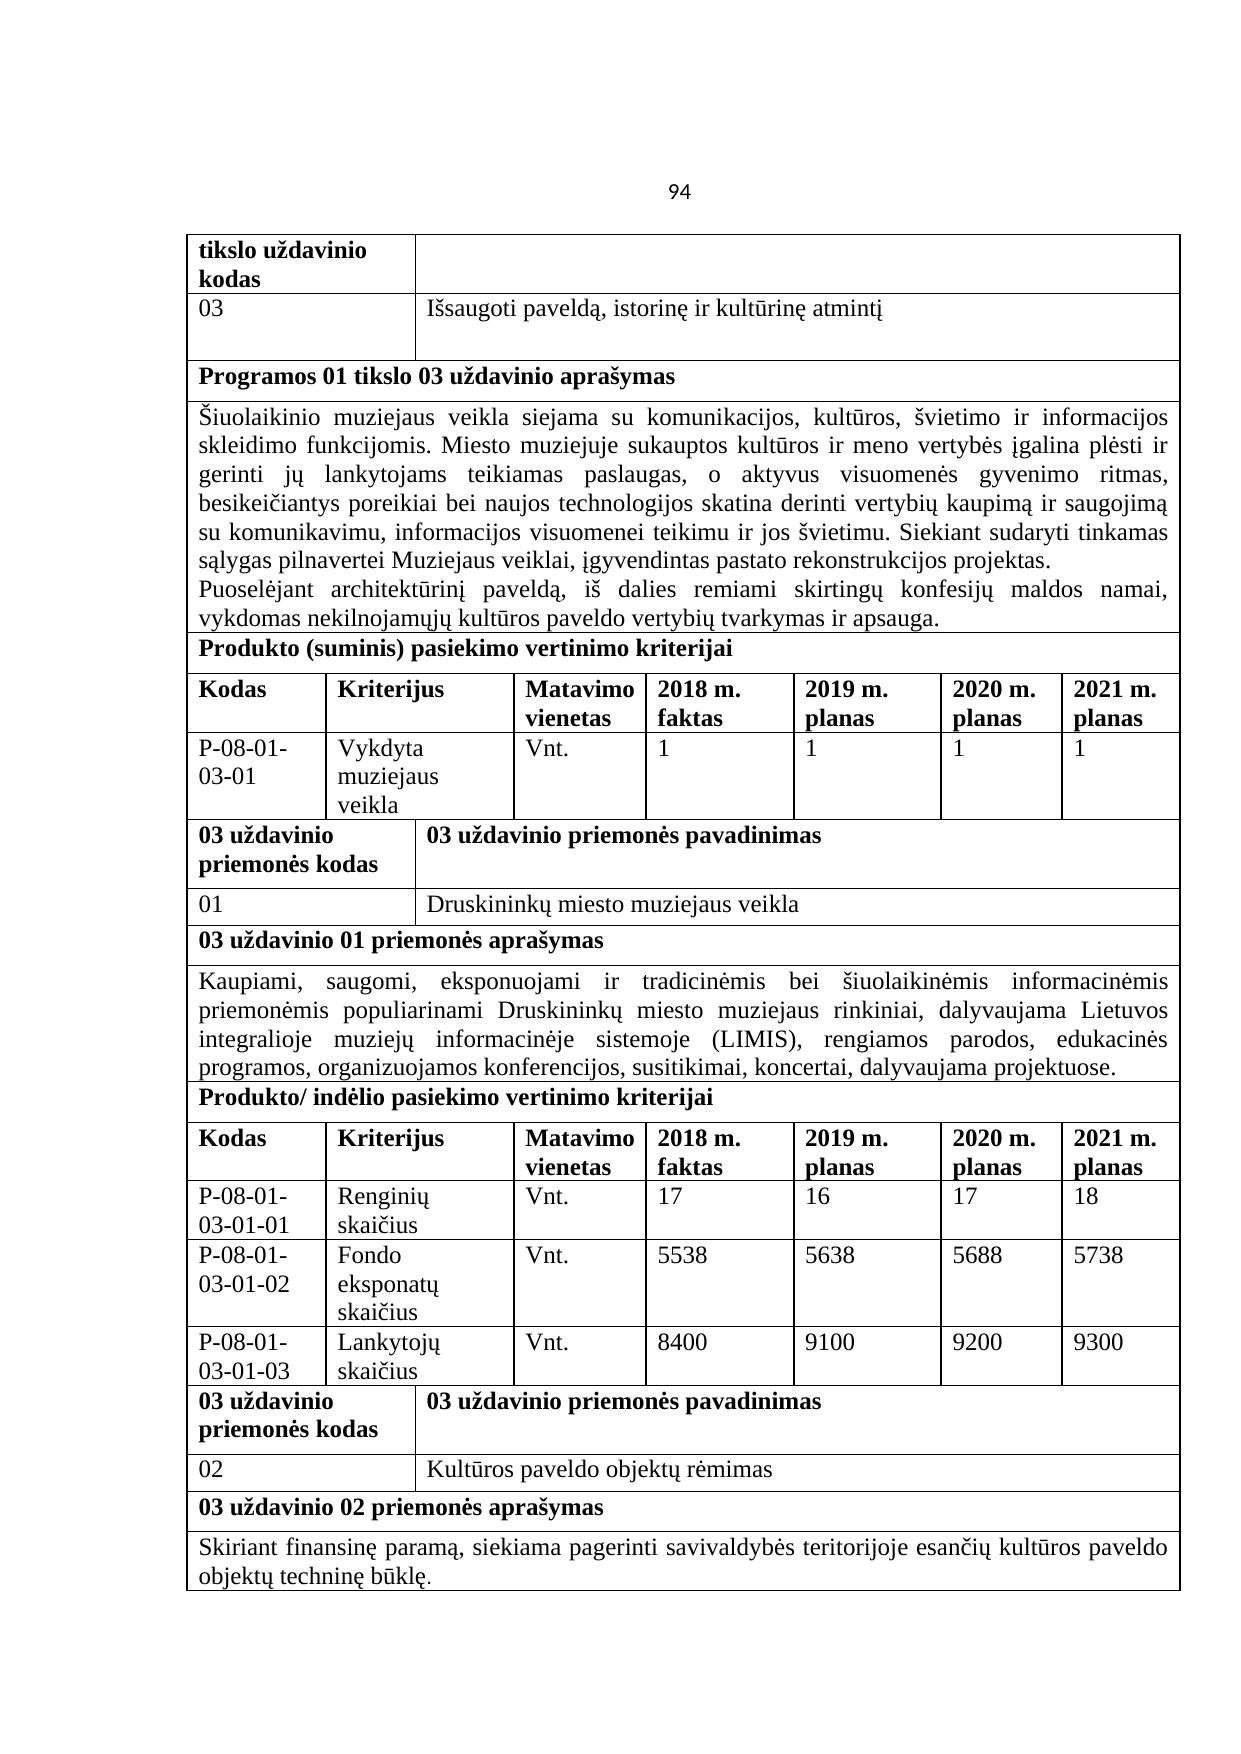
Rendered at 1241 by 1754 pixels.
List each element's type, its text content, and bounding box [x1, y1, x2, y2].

table_cell Produkto (suminis) pasiekimo vertinimo kriterijai [188, 633, 1179, 673]
table_cell 03 uždavinio priemonės pavadinimas [416, 820, 1179, 888]
table_cell 03 uždavinio priemonės kodas [188, 1386, 415, 1453]
table_cell Renginių skaičius [327, 1181, 513, 1239]
table_cell 1 [647, 733, 793, 819]
table_cell 5688 [942, 1240, 1061, 1326]
table_cell 8400 [647, 1327, 793, 1385]
table_cell Programos 01 tikslo 03 uždavinio aprašymas [188, 361, 1179, 401]
table_cell 5638 [795, 1240, 940, 1326]
table_cell 03 uždavinio 02 priemonės aprašymas [188, 1492, 1179, 1531]
table_cell Druskininkų miesto muziejaus veikla [416, 889, 1179, 924]
table_cell 5738 [1063, 1240, 1179, 1326]
table_cell Kaupiami, saugomi, eksponuojami ir tradicinėmis bei šiuolaikinėmis informacinėmis priemonėmis populiarinami Druskininkų miesto muziejaus rinkiniai, dalyvaujama Lietuvos integralioje muziejų informacinėje sistemoje (LIMIS), rengiamos parodos, edukacinės programos, organizuojamos konferencijos, susitikimai, koncertai, dalyvaujama projektuose. [188, 966, 1179, 1081]
table_cell Išsaugoti paveldą, istorinę ir kultūrinę atmintį [416, 294, 1179, 360]
table_cell 18 [1063, 1181, 1179, 1239]
table_cell 17 [647, 1181, 793, 1239]
table_cell Produkto/ indėlio pasiekimo vertinimo kriterijai [188, 1082, 1179, 1122]
table_cell [416, 235, 1179, 292]
table_cell Šiuolaikinio muziejaus veikla siejama su komunikacijos, kultūros, švietimo ir informacijos skleidimo funkcijomis. Miesto muziejuje sukauptos kultūros ir meno vertybės įgalina plėsti ir gerinti jų lankytojams teikiamas paslaugas, o aktyvus visuomenės gyvenimo ritmas, besikeičiantys poreikiai bei naujos technologijos skatina derinti vertybių kaupimą ir saugojimą su komunikavimu, informacijos visuomenei teikimu ir jos švietimu. Siekiant sudaryti tinkamas sąlygas pilnavertei Muziejaus veiklai, įgyvendintas pastato rekonstrukcijos projektas. Puoselėjant architektūrinį paveldą, iš dalies remiami skirtingų konfesijų maldos namai, vykdomas nekilnojamųjų kultūros paveldo vertybių tvarkymas ir apsauga. [188, 402, 1179, 632]
table_cell 2021 m. planas [1063, 1123, 1179, 1180]
table_cell 03 uždavinio priemonės pavadinimas [416, 1386, 1179, 1453]
table_cell 2018 m. faktas [647, 1123, 793, 1180]
table_cell 2020 m. planas [942, 1123, 1061, 1180]
table_cell 03 uždavinio priemonės kodas [188, 820, 415, 888]
table_cell 9100 [795, 1327, 940, 1385]
table_cell 9300 [1063, 1327, 1179, 1385]
table_cell 9200 [942, 1327, 1061, 1385]
table_cell 2020 m. planas [942, 674, 1061, 732]
table_cell Vnt. [515, 1327, 645, 1385]
table_cell Kriterijus [327, 674, 513, 732]
table_cell tikslo uždavinio kodas [188, 235, 415, 292]
table_cell 03 uždavinio 01 priemonės aprašymas [188, 926, 1179, 965]
table_cell Matavimo vienetas [515, 1123, 645, 1180]
table_cell Vnt. [515, 733, 645, 819]
table_cell 1 [942, 733, 1061, 819]
table_cell P-08-01-03-01 [188, 733, 325, 819]
table_cell P-08-01-03-01-01 [188, 1181, 325, 1239]
table_cell Skiriant finansinę paramą, siekiama pagerinti savivaldybės teritorijoje esančių kultūros paveldo objektų techninę būklę. [188, 1532, 1179, 1590]
table_cell 2021 m. planas [1063, 674, 1179, 732]
table_cell 2019 m. planas [795, 1123, 940, 1180]
table_cell Fondo eksponatų skaičius [327, 1240, 513, 1326]
table_cell 2018 m. faktas [647, 674, 793, 732]
table_cell 16 [795, 1181, 940, 1239]
table_cell Vykdyta muziejaus veikla [327, 733, 513, 819]
table_cell 1 [1063, 733, 1179, 819]
table_cell 17 [942, 1181, 1061, 1239]
table_cell P-08-01-03-01-02 [188, 1240, 325, 1326]
table_cell 02 [188, 1455, 415, 1491]
table_cell 1 [795, 733, 940, 819]
table_cell Vnt. [515, 1240, 645, 1326]
table_cell Kodas [188, 674, 325, 732]
table_cell 2019 m. planas [795, 674, 940, 732]
table_cell Kultūros paveldo objektų rėmimas [416, 1455, 1179, 1491]
table_cell 5538 [647, 1240, 793, 1326]
table_cell 01 [188, 889, 415, 924]
table_cell Kodas [188, 1123, 325, 1180]
table_cell P-08-01-03-01-03 [188, 1327, 325, 1385]
table_cell Matavimo vienetas [515, 674, 645, 732]
table_cell 03 [188, 294, 415, 360]
table_cell Kriterijus [327, 1123, 513, 1180]
table_cell Lankytojų skaičius [327, 1327, 513, 1385]
table_cell Vnt. [515, 1181, 645, 1239]
